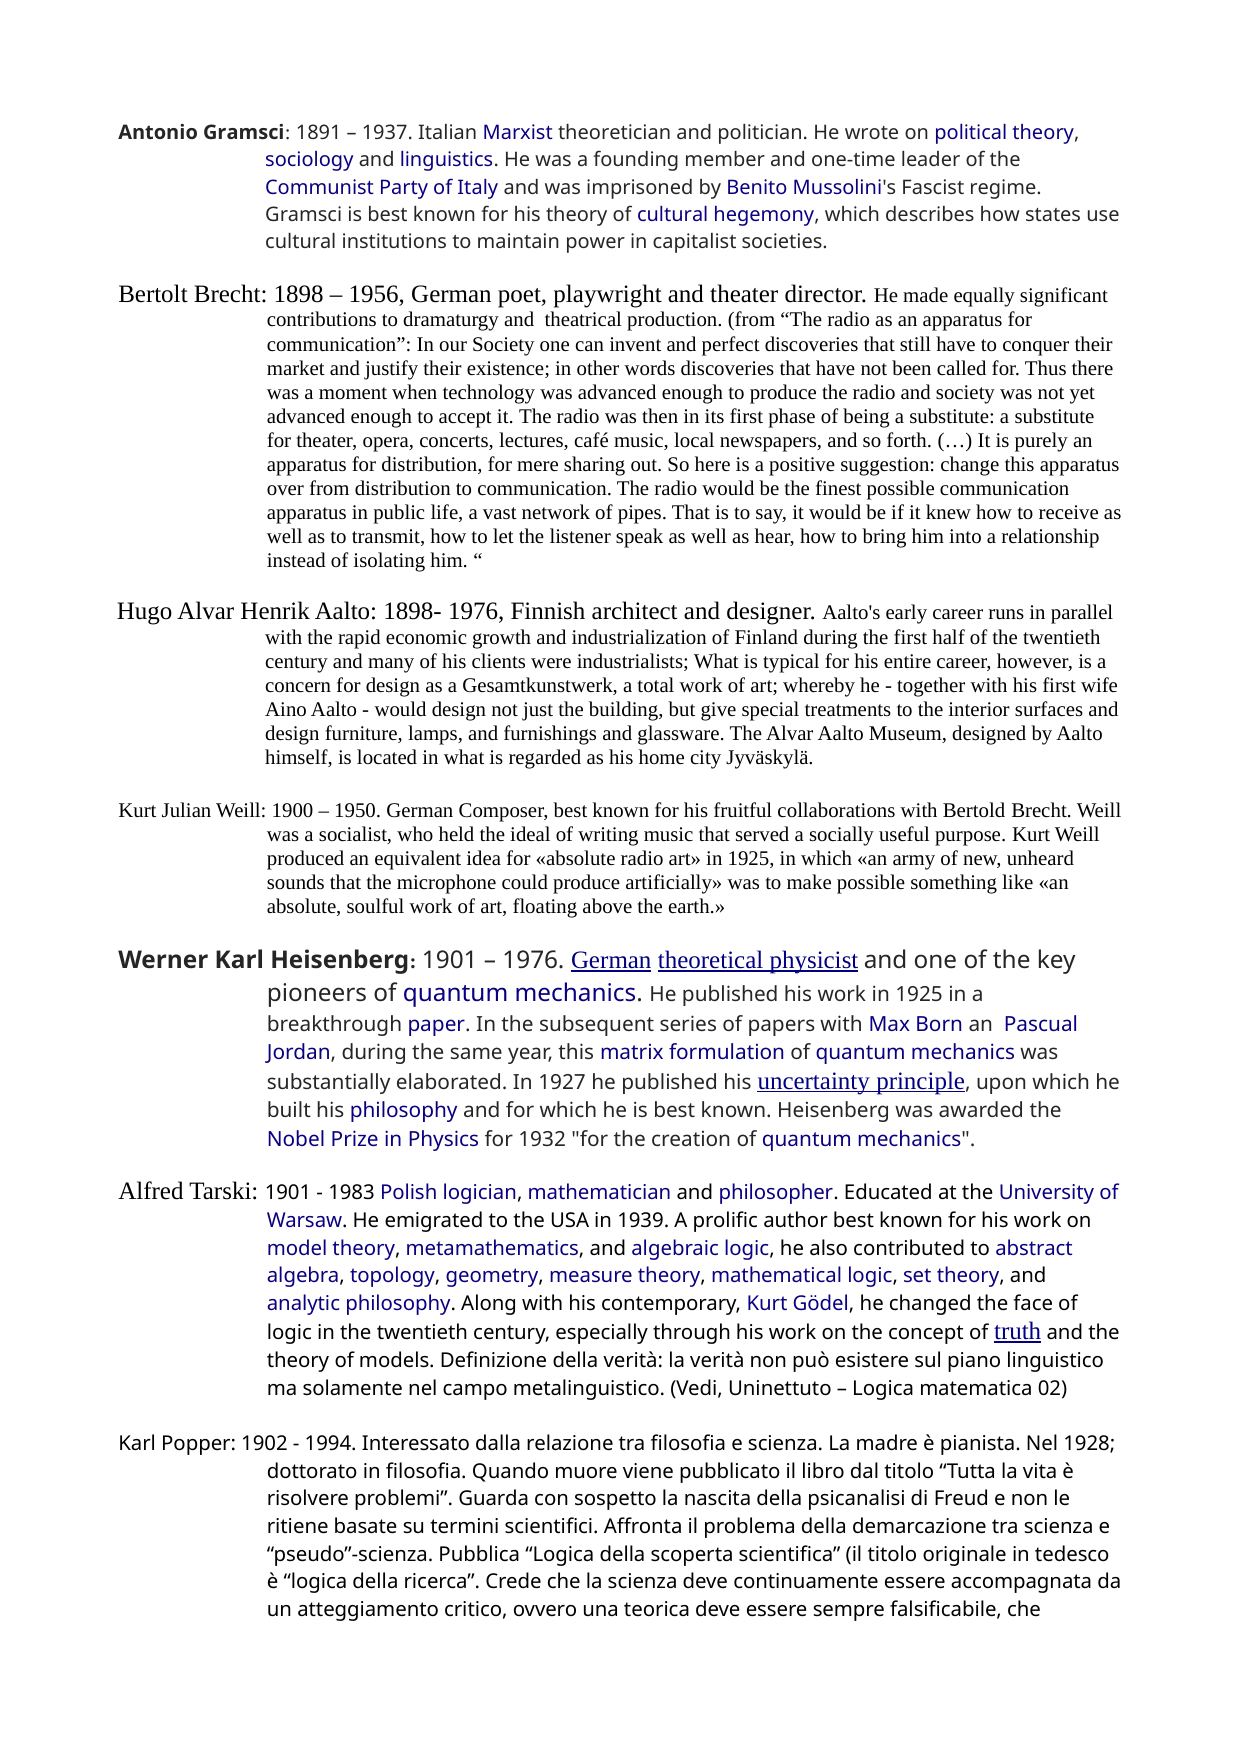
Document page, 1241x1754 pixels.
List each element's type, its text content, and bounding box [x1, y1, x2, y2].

text Hugo Alvar Henrik Aalto: 1898- 1976, Finnish architect and designer. Aalto's early career runs in parallel with the rapid economic growth and industrialization of Finland during the first half of the twentieth century and many of his clients were industrialists; What is typical for his entire career, however, is a concern for design as a Gesamtkunstwerk, a total work of art; whereby he - together with his first wife Aino Aalto - would design not just the building, but give special treatments to the interior surfaces and design furniture, lamps, and furnishings and glassware. The Alvar Aalto Museum, designed by Aalto himself, is located in what is regarded as his home city Jyväskylä. [117, 596, 1122, 769]
text Alfred Tarski: 1901 - 1983 Polish logician, mathematician and philosopher. Educated at the University of Warsaw. He emigrated to the USA in 1939. A prolific author best known for his work on model theory, metamathematics, and algebraic logic, he also contributed to abstract algebra, topology, geometry, measure theory, mathematical logic, set theory, and analytic philosophy. Along with his contemporary, Kurt Gödel, he changed the face of logic in the twentieth century, especially through his work on the concept of truth and the theory of models. Definizione della verità: la verità non può esistere sul piano linguistico ma solamente nel campo metalinguistico. (Vedi, Uninettuto – Logica matematica 02) [118, 1176, 1122, 1401]
text Karl Popper: 1902 - 1994. Interessato dalla relazione tra filosofia e scienza. La madre è pianista. Nel 1928; dottorato in filosofia. Quando muore viene pubblicato il libro dal titolo “Tutta la vita è risolvere problemi”. Guarda con sospetto la nascita della psicanalisi di Freud e non le ritiene basate su termini scientifici. Affronta il problema della demarcazione tra scienza e “pseudo”-scienza. Pubblica “Logica della scoperta scientifica” (il titolo originale in tedesco è “logica della ricerca”. Crede che la scienza deve continuamente essere accompagnata da un atteggiamento critico, ovvero una teorica deve essere sempre falsificabile, che [118, 1429, 1122, 1623]
text Werner Karl Heisenberg: 1901 – 1976. German theoretical physicist and one of the key pioneers of quantum mechanics. He published his work in 1925 in a breakthrough paper. In the subsequent series of papers with Max Born an Pascual Jordan, during the same year, this matrix formulation of quantum mechanics was substantially elaborated. In 1927 he published his uncertainty principle, upon which he built his philosophy and for which he is best known. Heisenberg was awarded the Nobel Prize in Physics for 1932 "for the creation of quantum mechanics". [118, 942, 1122, 1152]
text Kurt Julian Weill: 1900 – 1950. German Composer, best known for his fruitful collaborations with Bertold Brecht. Weill was a socialist, who held the ideal of writing music that served a socially useful purpose. Kurt Weill produced an equivalent idea for «absolute radio art» in 1925, in which «an army of new, unheard sounds that the microphone could produce artificially» was to make possible something like «an absolute, soulful work of art, floating above the earth.» [118, 798, 1122, 918]
text Antonio Gramsci: 1891 – 1937. Italian Marxist theoretician and politician. He wrote on political theory, sociology and linguistics. He was a founding member and one-time leader of the Communist Party of Italy and was imprisoned by Benito Mussolini's Fascist regime. Gramsci is best known for his theory of cultural hegemony, which describes how states use cultural institutions to maintain power in capitalist societies. [118, 118, 1122, 254]
text Bertolt Brecht: 1898 – 1956, German poet, playwright and theater director. He made equally significant contributions to dramaturgy and theatrical production. (from “The radio as an apparatus for communication”: In our Society one can invent and perfect discoveries that still have to conquer their market and justify their existence; in other words discoveries that have not been called for. Thus there was a moment when technology was advanced enough to produce the radio and society was not yet advanced enough to accept it. The radio was then in its first phase of being a substitute: a substitute for theater, opera, concerts, lectures, café music, local newspapers, and so forth. (…) It is purely an apparatus for distribution, for mere sharing out. So here is a positive suggestion: change this apparatus over from distribution to communication. The radio would be the finest possible communication apparatus in public life, a vast network of pipes. That is to say, it would be if it knew how to receive as well as to transmit, how to let the listener speak as well as hear, how to bring him into a relationship instead of isolating him. “ [118, 279, 1122, 572]
